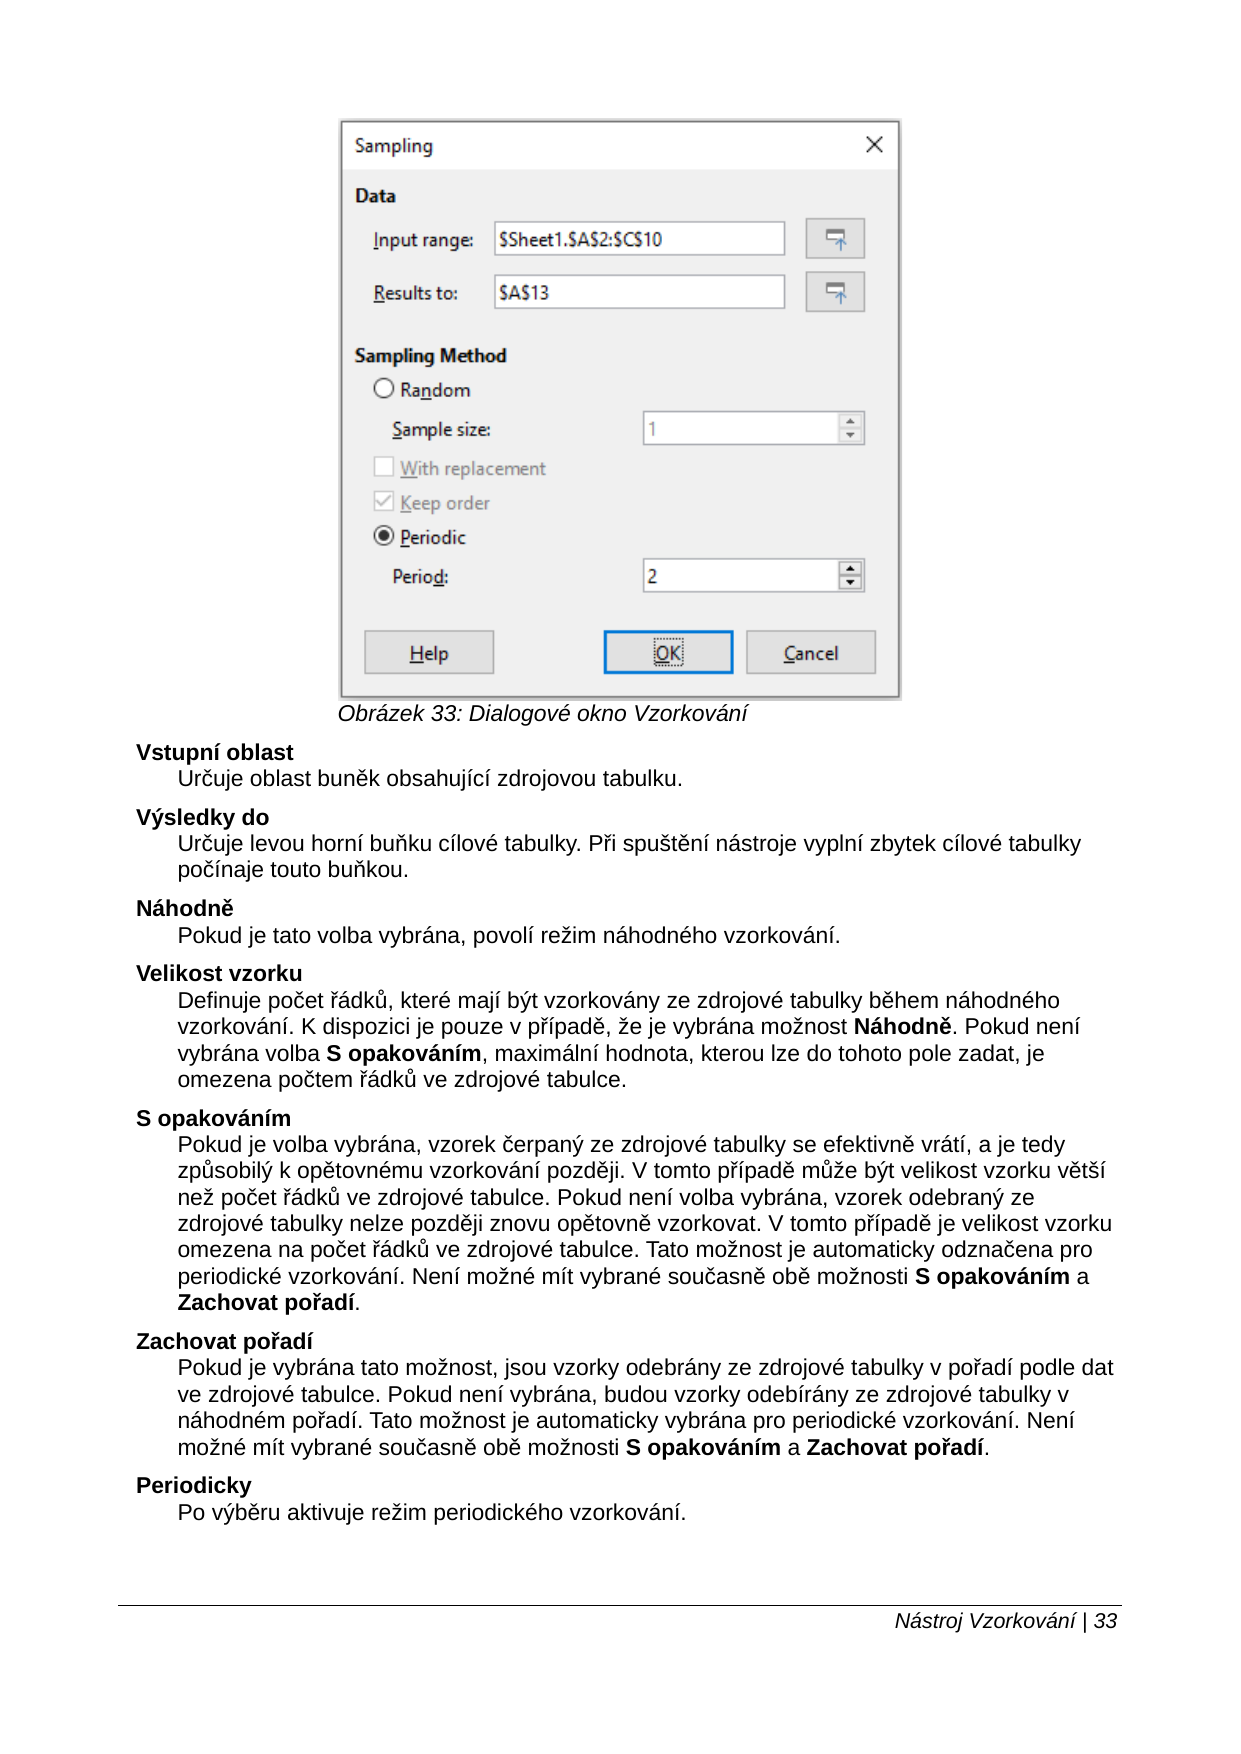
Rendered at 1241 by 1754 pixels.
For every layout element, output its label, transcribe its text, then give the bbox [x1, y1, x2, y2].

text Pokud je tato volba vybrána, povolí režim náhodného vzorkování. [177, 922, 1122, 948]
picture [338, 118, 903, 701]
text Náhodně [136, 895, 1122, 922]
text Definuje počet řádků, které mají být vzorkovány ze zdrojové tabulky během náhodného vzorkování. K dispozici je pouze v případě, že je vybrána možnost Náhodně. Pokud není vybrána volba S opakováním, maximální hodnota, kterou lze do tohoto pole zadat, je omezena počtem řádků ve zdrojové tabulce. [177, 987, 1122, 1092]
text Obrázek 33: Dialogové okno Vzorkování [337, 701, 903, 726]
text Vstupní oblast [136, 738, 1122, 765]
text Po výběru aktivuje režim periodického vzorkování. [177, 1499, 1122, 1525]
text Výsledky do [136, 804, 1122, 830]
text Velikost vzorku [136, 960, 1122, 987]
text Určuje levou horní buňku cílové tabulky. Při spuštění nástroje vyplní zbytek cílové tabulky počínaje touto buňkou. [177, 830, 1122, 883]
text Pokud je vybrána tato možnost, jsou vzorky odebrány ze zdrojové tabulky v pořadí podle dat ve zdrojové tabulce. Pokud není vybrána, budou vzorky odebírány ze zdrojové tabulky v náhodném pořadí. Tato možnost je automaticky vybrána pro periodické vzorkování. Není možné mít vybrané současně obě možnosti S opakováním a Zachovat pořadí. [177, 1354, 1122, 1460]
text Pokud je volba vybrána, vzorek čerpaný ze zdrojové tabulky se efektivně vrátí, a je tedy způsobilý k opětovnému vzorkování později. V tomto případě může být velikost vzorku větší než počet řádků ve zdrojové tabulce. Pokud není volba vybrána, vzorek odebraný ze zdrojové tabulky nelze později znovu opětovně vzorkovat. V tomto případě je velikost vzorku omezena na počet řádků ve zdrojové tabulce. Tato možnost je automaticky odznačena pro periodické vzorkování. Není možné mít vybrané současně obě možnosti S opakováním a Zachovat pořadí. [177, 1131, 1122, 1316]
text Zachovat pořadí [136, 1328, 1122, 1354]
text Periodicky [136, 1472, 1122, 1499]
text S opakováním [136, 1105, 1122, 1131]
text Určuje oblast buněk obsahující zdrojovou tabulku. [177, 765, 1122, 791]
